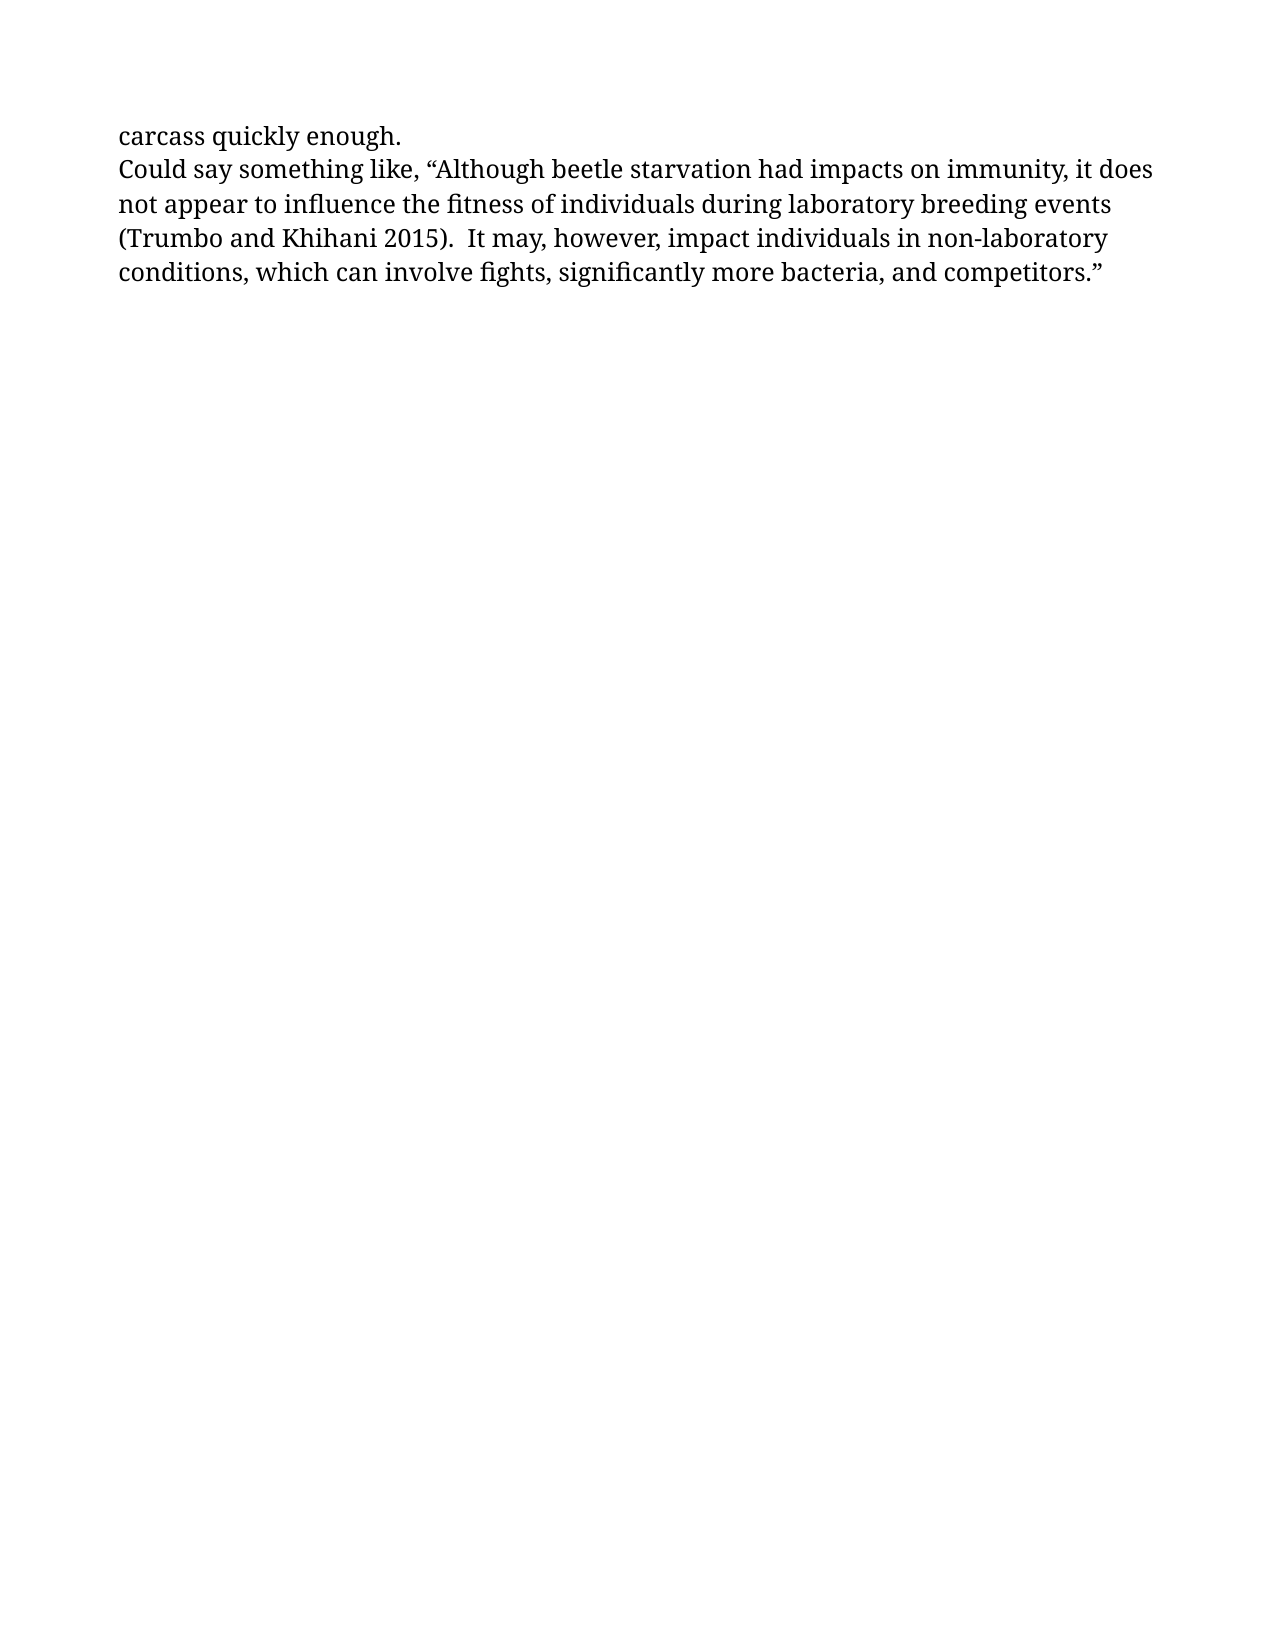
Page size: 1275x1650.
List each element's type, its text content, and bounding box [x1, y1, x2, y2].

text carcass quickly enough. [118, 118, 1157, 152]
text Could say something like, “Although beetle starvation had impacts on immunity, it does not appear to influence the fitness of individuals during laboratory breeding events (Trumbo and Khihani 2015). It may, however, impact individuals in non-laboratory conditions, which can involve fights, significantly more bacteria, and competitors.” [118, 152, 1157, 288]
